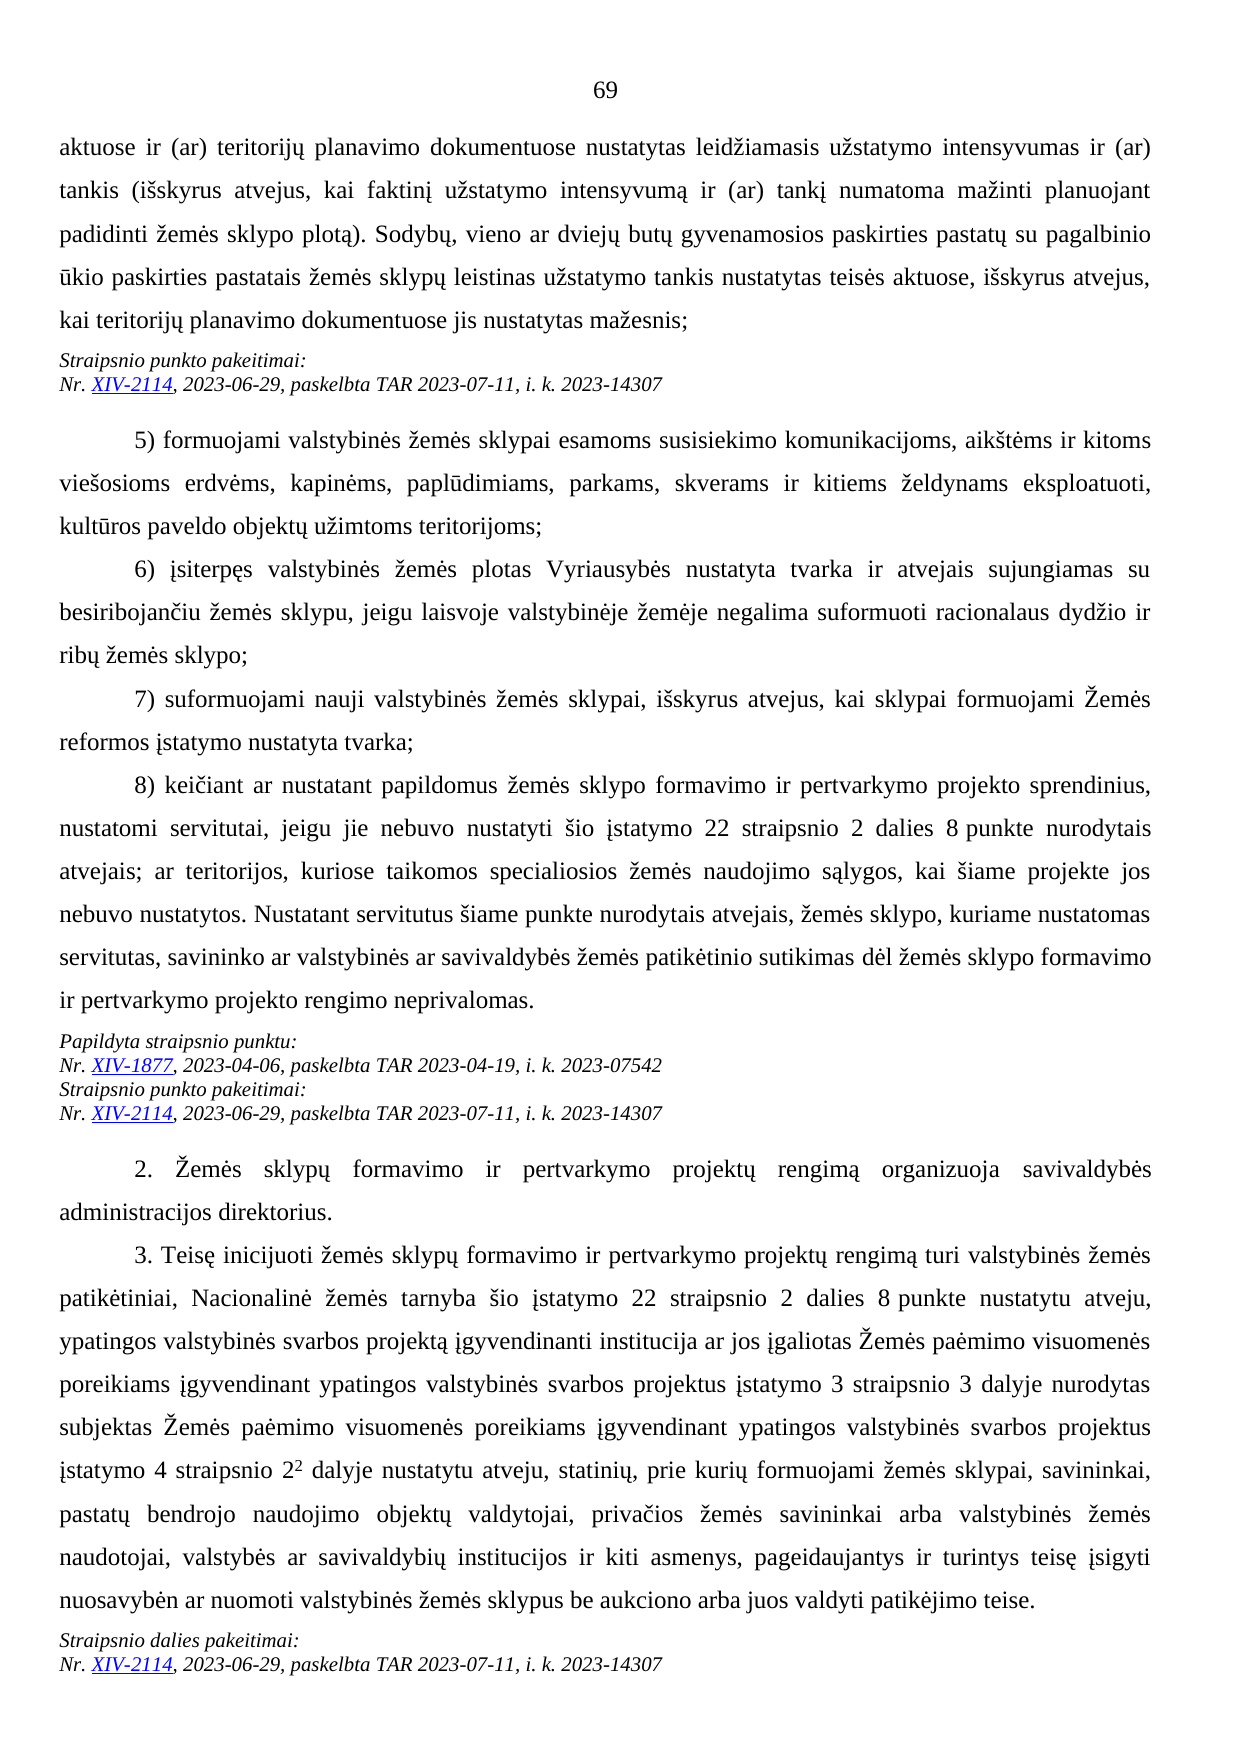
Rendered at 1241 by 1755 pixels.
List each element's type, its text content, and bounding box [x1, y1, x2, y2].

text Straipsnio punkto pakeitimai: [59, 348, 1152, 372]
text Nr. XIV-1877, 2023-04-06, paskelbta TAR 2023-04-19, i. k. 2023-07542 [59, 1053, 1152, 1077]
text Nr. XIV-2114, 2023-06-29, paskelbta TAR 2023-07-11, i. k. 2023-14307 [59, 1652, 1152, 1676]
text 2. Žemės sklypų formavimo ir pertvarkymo projektų rengimą organizuoja savivaldybės administracijos direktorius. [59, 1154, 1152, 1226]
text 5) formuojami valstybinės žemės sklypai esamoms susisiekimo komunikacijoms, aikštėms ir kitoms viešosioms erdvėms, kapinėms, paplūdimiams, parkams, skverams ir kitiems želdynams eksploatuoti, kultūros paveldo objektų užimtoms teritorijoms; [59, 425, 1152, 540]
text 7) suformuojami nauji valstybinės žemės sklypai, išskyrus atvejus, kai sklypai formuojami Žemės reformos įstatymo nustatyta tvarka; [59, 684, 1152, 756]
text Papildyta straipsnio punktu: [59, 1029, 1152, 1053]
text Nr. XIV-2114, 2023-06-29, paskelbta TAR 2023-07-11, i. k. 2023-14307 [59, 372, 1152, 396]
text Nr. XIV-2114, 2023-06-29, paskelbta TAR 2023-07-11, i. k. 2023-14307 [59, 1101, 1152, 1125]
text 3. Teisę inicijuoti žemės sklypų formavimo ir pertvarkymo projektų rengimą turi valstybinės žemės patikėtiniai, Nacionalinė žemės tarnyba šio įstatymo 22 straipsnio 2 dalies 8 punkte nustatytu atveju, ypatingos valstybinės svarbos projektą įgyvendinanti institucija ar jos įgaliotas Žemės paėmimo visuomenės poreikiams įgyvendinant ypatingos valstybinės svarbos projektus įstatymo 3 straipsnio 3 dalyje nurodytas subjektas Žemės paėmimo visuomenės poreikiams įgyvendinant ypatingos valstybinės svarbos projektus įstatymo 4 straipsnio 22 dalyje nustatytu atveju, statinių, prie kurių formuojami žemės sklypai, savininkai, pastatų bendrojo naudojimo objektų valdytojai, privačios žemės savininkai arba valstybinės žemės naudotojai, valstybės ar savivaldybių institucijos ir kiti asmenys, pageidaujantys ir turintys teisę įsigyti nuosavybėn ar nuomoti valstybinės žemės sklypus be aukciono arba juos valdyti patikėjimo teise. [59, 1240, 1152, 1614]
text 6) įsiterpęs valstybinės žemės plotas Vyriausybės nustatyta tvarka ir atvejais sujungiamas su besiribojančiu žemės sklypu, jeigu laisvoje valstybinėje žemėje negalima suformuoti racionalaus dydžio ir ribų žemės sklypo; [59, 554, 1152, 669]
text Straipsnio dalies pakeitimai: [59, 1628, 1152, 1652]
text Straipsnio punkto pakeitimai: [59, 1077, 1152, 1101]
text 8) keičiant ar nustatant papildomus žemės sklypo formavimo ir pertvarkymo projekto sprendinius, nustatomi servitutai, jeigu jie nebuvo nustatyti šio įstatymo 22 straipsnio 2 dalies 8 punkte nurodytais atvejais; ar teritorijos, kuriose taikomos specialiosios žemės naudojimo sąlygos, kai šiame projekte jos nebuvo nustatytos. Nustatant servitutus šiame punkte nurodytais atvejais, žemės sklypo, kuriame nustatomas servitutas, savininko ar valstybinės ar savivaldybės žemės patikėtinio sutikimas dėl žemės sklypo formavimo ir pertvarkymo projekto rengimo neprivalomas. [59, 770, 1152, 1014]
text aktuose ir (ar) teritorijų planavimo dokumentuose nustatytas leidžiamasis užstatymo intensyvumas ir (ar) tankis (išskyrus atvejus, kai faktinį užstatymo intensyvumą ir (ar) tankį numatoma mažinti planuojant padidinti žemės sklypo plotą). Sodybų, vieno ar dviejų butų gyvenamosios paskirties pastatų su pagalbinio ūkio paskirties pastatais žemės sklypų leistinas užstatymo tankis nustatytas teisės aktuose, išskyrus atvejus, kai teritorijų planavimo dokumentuose jis nustatytas mažesnis; [59, 132, 1152, 334]
